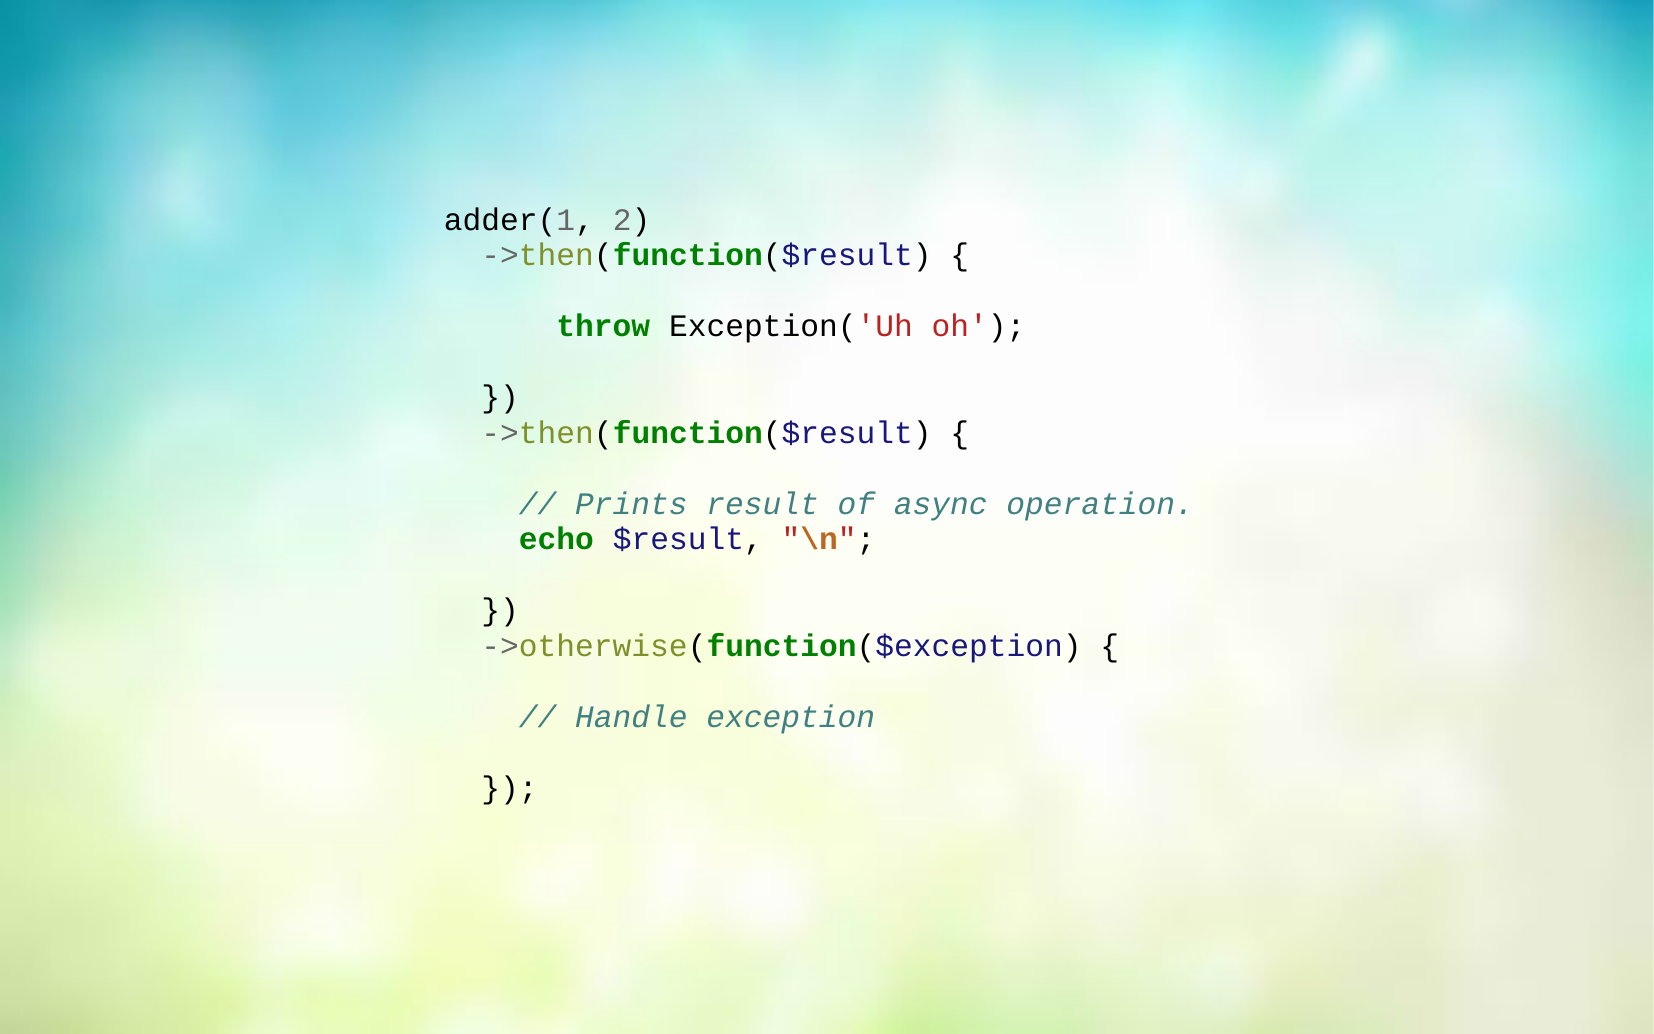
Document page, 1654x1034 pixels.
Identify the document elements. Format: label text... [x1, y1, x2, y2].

text_box adder(1, 2) ->then(function($result) { throw Exception('Uh oh'); }) ->then(function($result) { // Prints result of async operation. echo $result, "\n"; }) ->otherwise(function($exception) { // Handle exception }); [429, 197, 1225, 837]
picture [0, 0, 1654, 1034]
